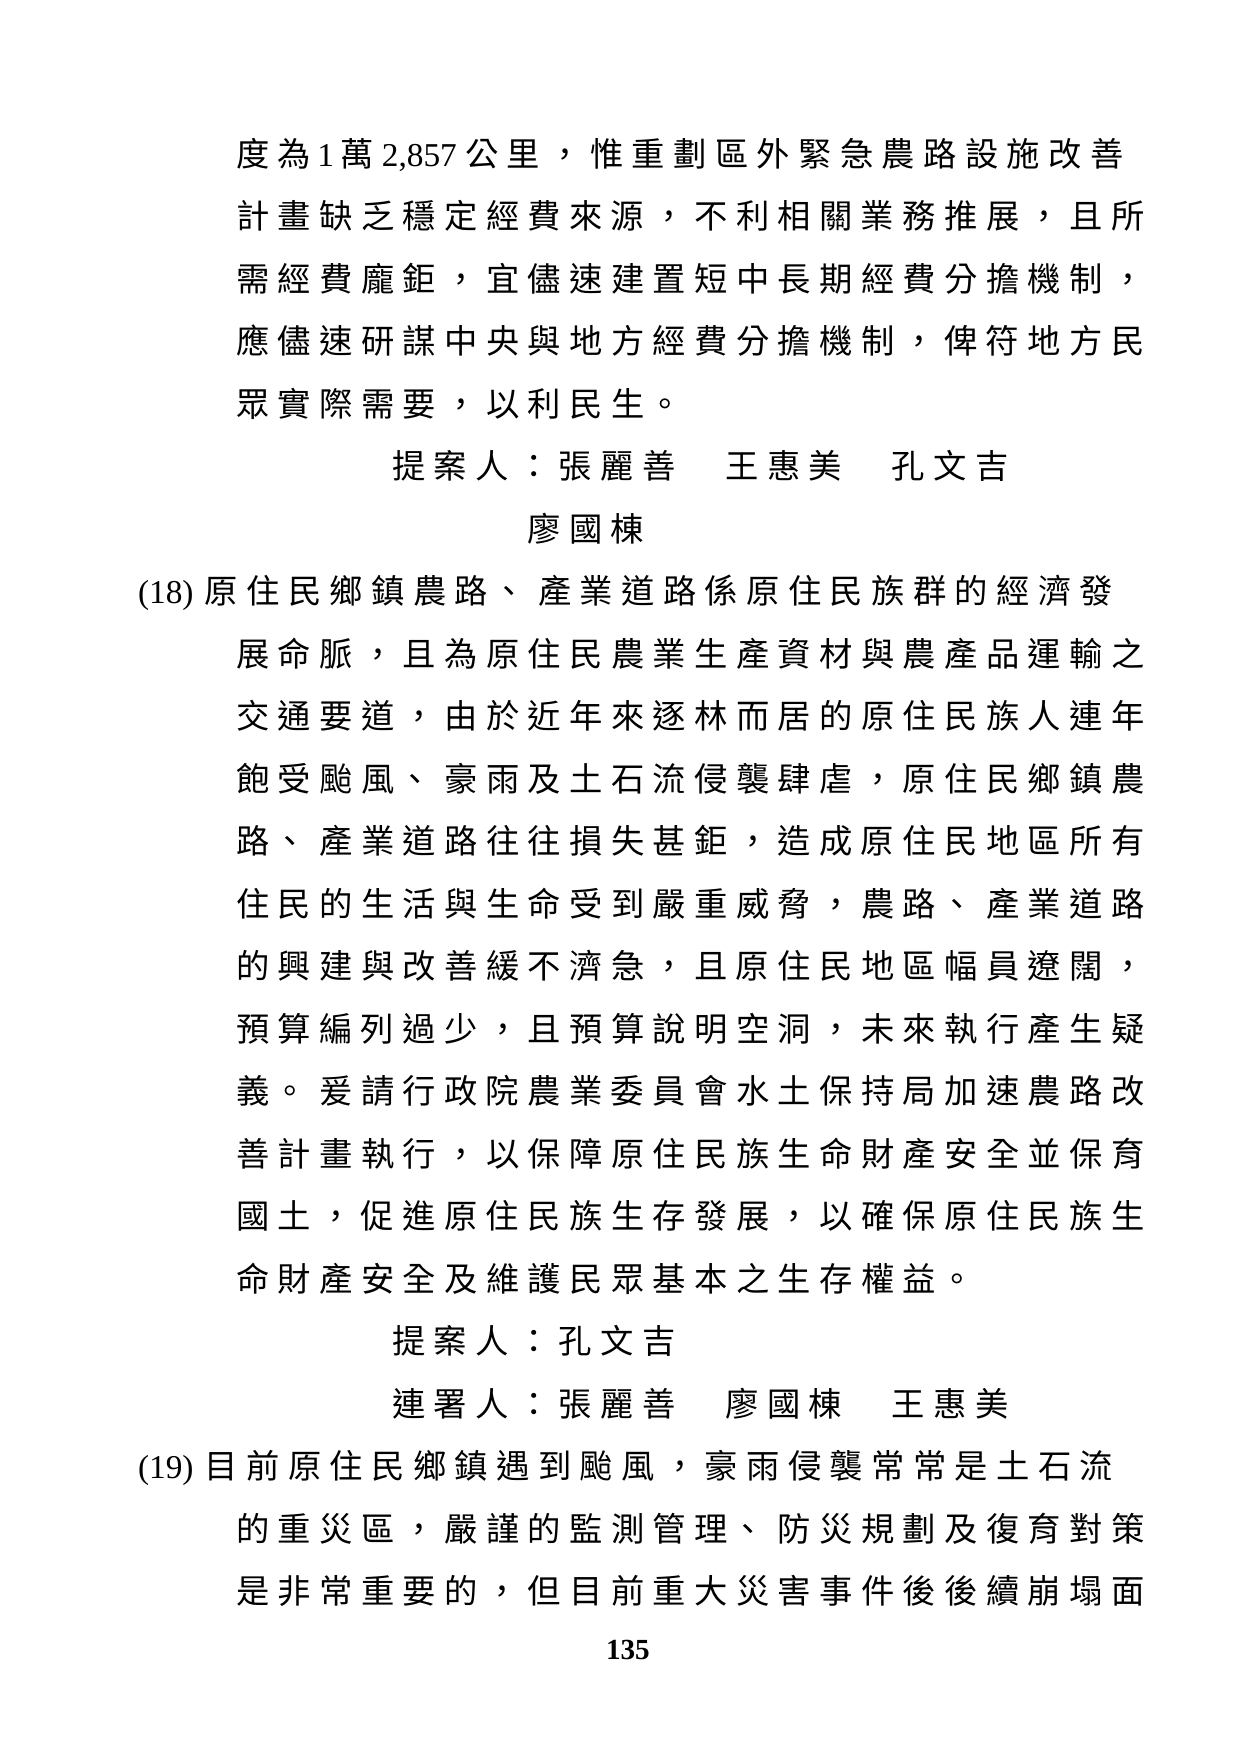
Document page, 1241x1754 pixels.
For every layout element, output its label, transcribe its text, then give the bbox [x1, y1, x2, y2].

list 目前原住民鄉鎮遇到颱風，豪雨侵襲常常是土石流的重災區，嚴謹的監測管理、防災規劃及復育對策是非常重要的，但目前重大災害事件後後續崩塌面 [136, 1423, 1148, 1610]
text 連署人：張麗善 廖國棟 王惠美 [384, 1360, 1044, 1423]
list 度為1萬2,857公里，惟重劃區外緊急農路設施改善計畫缺乏穩定經費來源，不利相關業務推展，且所需經費龐鉅，宜儘速建置短中長期經費分擔機制，應儘速研謀中央與地方經費分擔機制，俾符地方民眾實際需要，以利民生。 [136, 110, 1148, 423]
text 提案人：張麗善 王惠美 孔文吉 廖國棟 [384, 423, 1044, 548]
list 原住民鄉鎮農路、產業道路係原住民族群的經濟發展命脈，且為原住民農業生產資材與農產品運輸之交通要道，由於近年來逐林而居的原住民族人連年飽受颱風、豪雨及土石流侵襲肆虐，原住民鄉鎮農路、產業道路往往損失甚鉅，造成原住民地區所有住民的生活與生命受到嚴重威脅，農路、產業道路的興建與改善緩不濟急，且原住民地區幅員遼闊，預算編列過少，且預算說明空洞，未來執行產生疑義。爰請行政院農業委員會水土保持局加速農路改善計畫執行，以保障原住民族生命財產安全並保育國土，促進原住民族生存發展，以確保原住民族生命財產安全及維護民眾基本之生存權益。 [136, 548, 1148, 1298]
text 提案人：孔文吉 [384, 1298, 1044, 1360]
